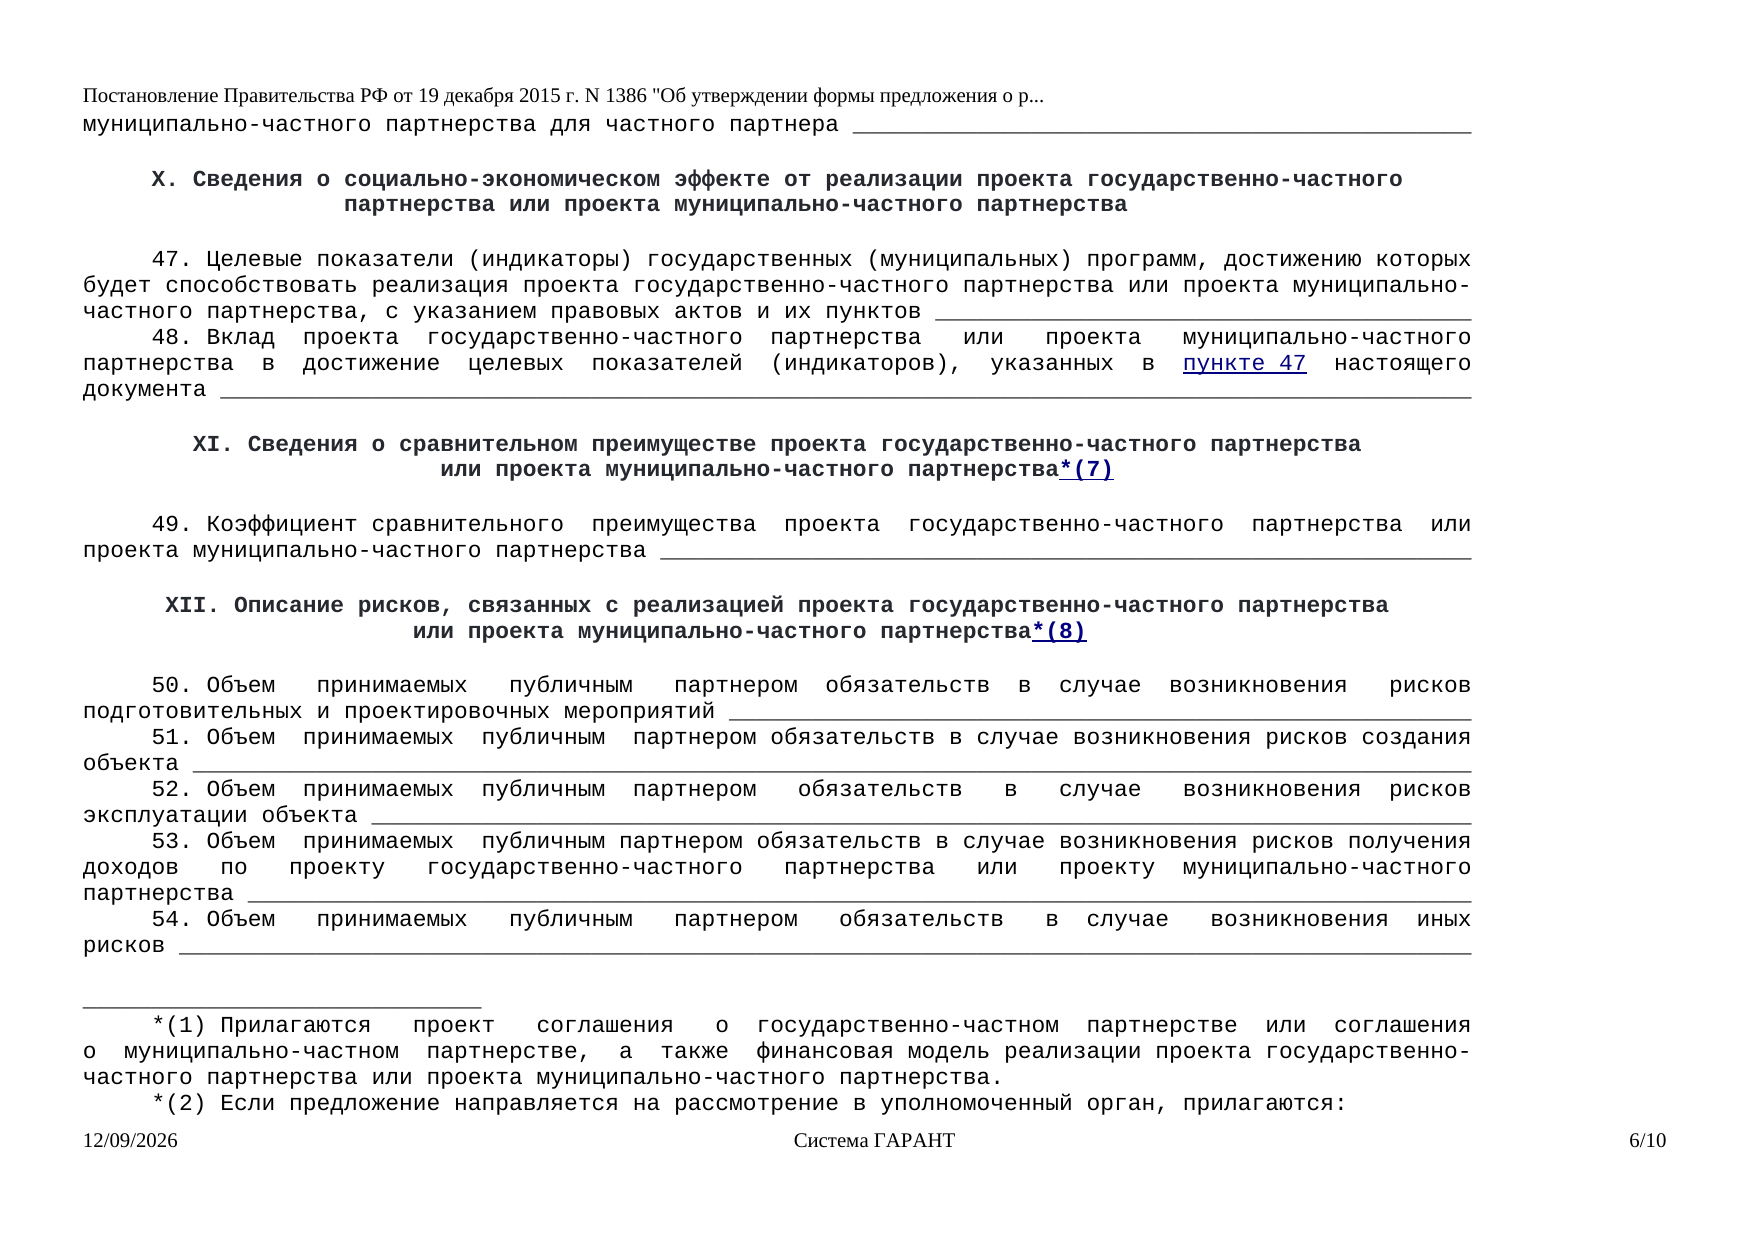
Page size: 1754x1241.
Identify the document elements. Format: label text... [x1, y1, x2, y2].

text 54. Объем принимаемых публичным партнером обязательств в случае возникновения иных [83, 907, 1671, 933]
text _____________________________ [83, 988, 1671, 1014]
text объекта _____________________________________________________________________________________________ [83, 752, 1671, 777]
text 47. Целевые показатели (индикаторы) государственных (муниципальных) программ, достижению которых [83, 247, 1671, 273]
text *(2) Если предложение направляется на рассмотрение в уполномоченный орган, прилагаются: [83, 1092, 1671, 1117]
text будет способствовать реализация проекта государственно-частного партнерства или проекта муниципально- [83, 273, 1671, 299]
text доходов по проекту государственно-частного партнерства или проекту муниципально-частного [83, 855, 1671, 881]
text 49. Коэффициент сравнительного преимущества проекта государственно-частного партнерства или [83, 512, 1671, 538]
text XI. Сведения о сравнительном преимуществе проекта государственно-частного партнерства [83, 432, 1671, 458]
text 52. Объем принимаемых публичным партнером обязательств в случае возникновения рисков [83, 777, 1671, 803]
text муниципально-частного партнерства для частного партнера _____________________________________________ [83, 112, 1671, 138]
text частного партнерства или проекта муниципально-частного партнерства. [83, 1066, 1671, 1092]
text 50. Объем принимаемых публичным партнером обязательств в случае возникновения рисков [83, 674, 1671, 700]
text подготовительных и проектировочных мероприятий ______________________________________________________ [83, 700, 1671, 726]
text партнерства _________________________________________________________________________________________ [83, 881, 1671, 907]
text или проекта муниципально-частного партнерства*(7) [83, 458, 1671, 484]
text 51. Объем принимаемых публичным партнером обязательств в случае возникновения рисков создания [83, 726, 1671, 752]
text частного партнерства, с указанием правовых актов и их пунктов _______________________________________ [83, 299, 1671, 325]
text *(1) Прилагаются проект соглашения о государственно-частном партнерстве или соглашения [83, 1014, 1671, 1040]
text партнерства в достижение целевых показателей (индикаторов), указанных в пункте 47 настоящего [83, 351, 1671, 377]
text документа ___________________________________________________________________________________________ [83, 377, 1671, 403]
text партнерства или проекта муниципально-частного партнерства [83, 193, 1671, 219]
text или проекта муниципально-частного партнерства*(8) [83, 619, 1671, 645]
text 48. Вклад проекта государственно-частного партнерства или проекта муниципально-частного [83, 325, 1671, 351]
text X. Сведения о социально-экономическом эффекте от реализации проекта государственно-частного [83, 167, 1671, 193]
text проекта муниципально-частного партнерства ___________________________________________________________ [83, 538, 1671, 564]
text 53. Объем принимаемых публичным партнером обязательств в случае возникновения рисков получения [83, 829, 1671, 855]
text XII. Описание рисков, связанных с реализацией проекта государственно-частного партнерства [83, 593, 1671, 619]
text о муниципально-частном партнерстве, а также финансовая модель реализации проекта государственно- [83, 1040, 1671, 1066]
text эксплуатации объекта ________________________________________________________________________________ [83, 803, 1671, 829]
text рисков ______________________________________________________________________________________________ [83, 933, 1671, 959]
